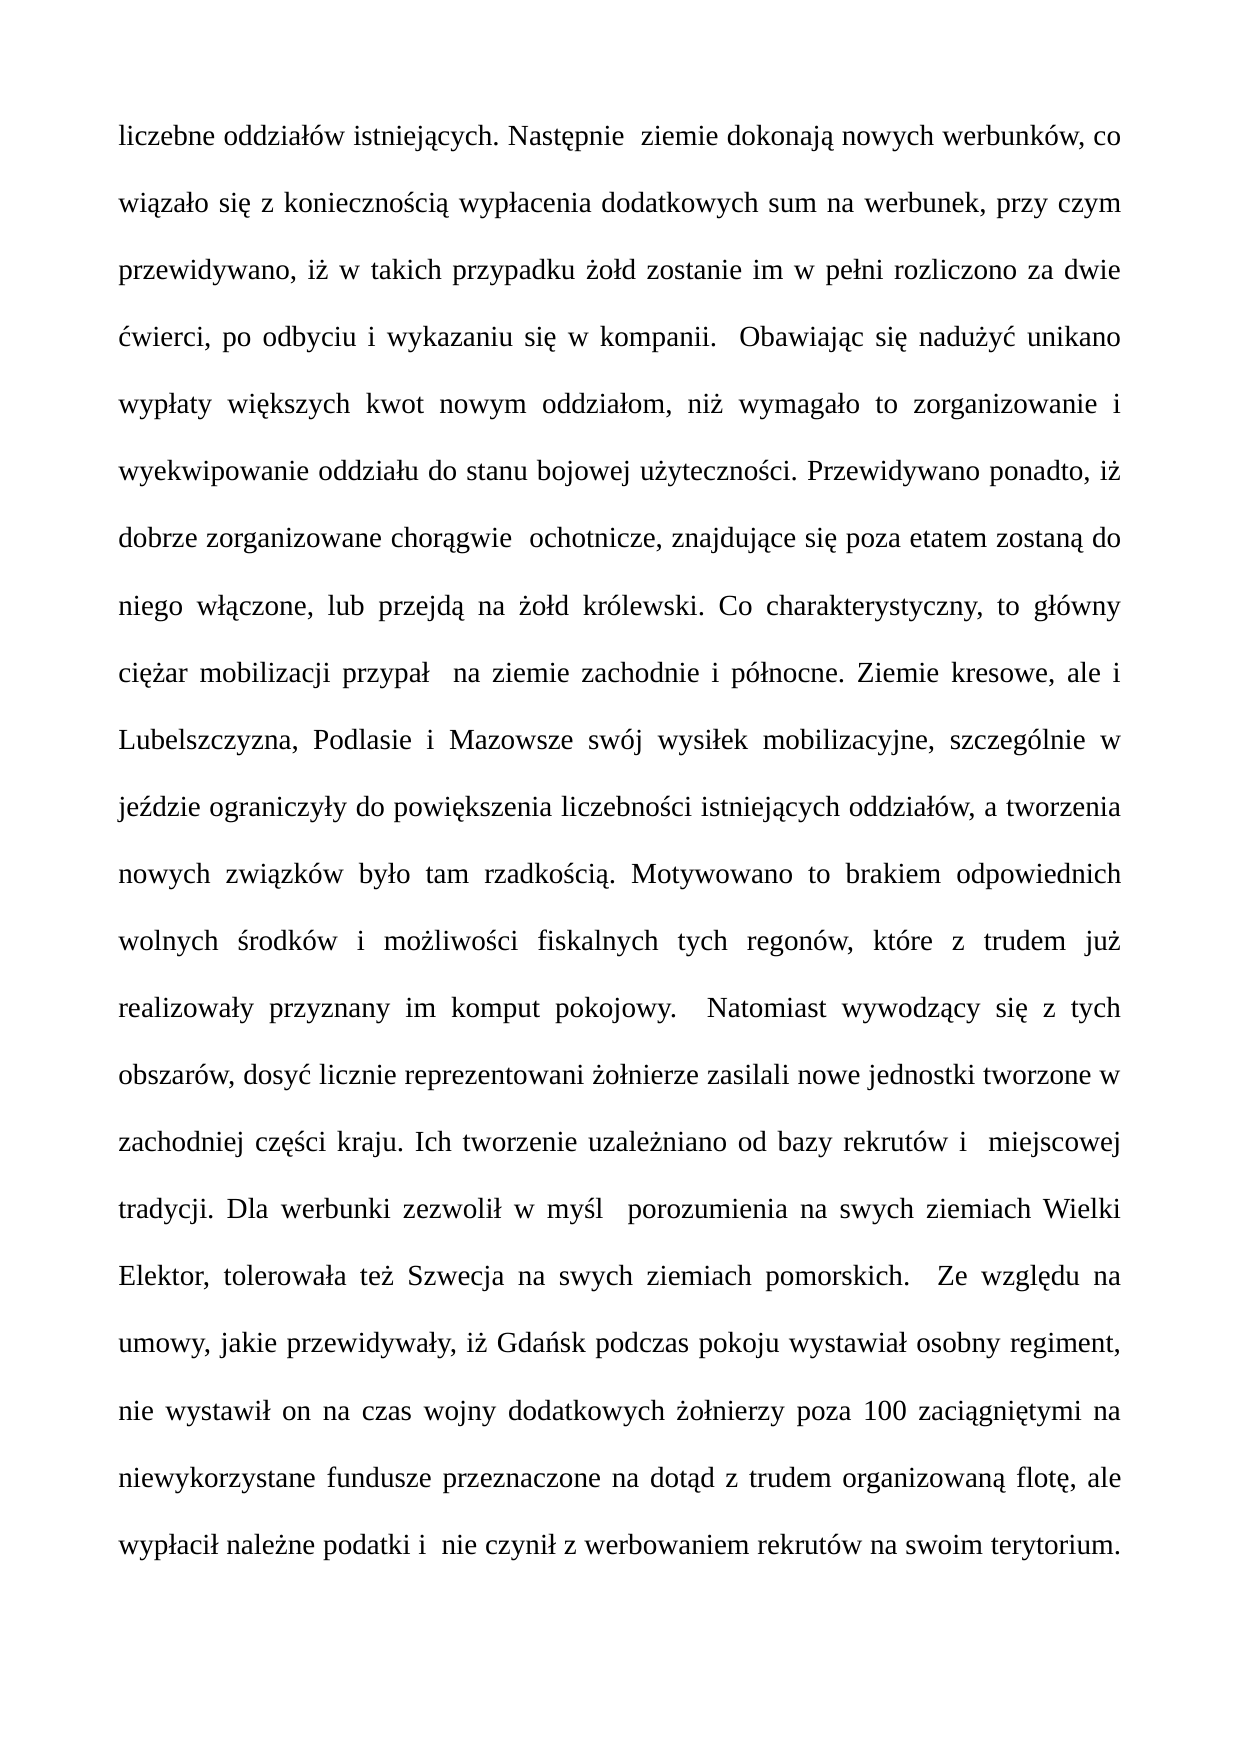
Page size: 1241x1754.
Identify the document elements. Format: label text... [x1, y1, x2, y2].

text liczebne oddziałów istniejących. Następnie ziemie dokonają nowych werbunków, co wiązało się z koniecznością wypłacenia dodatkowych sum na werbunek, przy czym przewidywano, iż w takich przypadku żołd zostanie im w pełni rozliczono za dwie ćwierci, po odbyciu i wykazaniu się w kompanii. Obawiając się nadużyć unikano wypłaty większych kwot nowym oddziałom, niż wymagało to zorganizowanie i wyekwipowanie oddziału do stanu bojowej użyteczności. Przewidywano ponadto, iż dobrze zorganizowane chorągwie ochotnicze, znajdujące się poza etatem zostaną do niego włączone, lub przejdą na żołd królewski. Co charakterystyczny, to główny ciężar mobilizacji przypał na ziemie zachodnie i północne. Ziemie kresowe, ale i Lubelszczyzna, Podlasie i Mazowsze swój wysiłek mobilizacyjne, szczególnie w jeździe ograniczyły do powiększenia liczebności istniejących oddziałów, a tworzenia nowych związków było tam rzadkością. Motywowano to brakiem odpowiednich wolnych środków i możliwości fiskalnych tych regonów, które z trudem już realizowały przyznany im komput pokojowy. Natomiast wywodzący się z tych obszarów, dosyć licznie reprezentowani żołnierze zasilali nowe jednostki tworzone w zachodniej części kraju. Ich tworzenie uzależniano od bazy rekrutów i miejscowej tradycji. Dla werbunki zezwolił w myśl porozumienia na swych ziemiach Wielki Elektor, tolerowała też Szwecja na swych ziemiach pomorskich. Ze względu na umowy, jakie przewidywały, iż Gdańsk podczas pokoju wystawiał osobny regiment, nie wystawił on na czas wojny dodatkowych żołnierzy poza 100 zaciągniętymi na niewykorzystane fundusze przeznaczone na dotąd z trudem organizowaną flotę, ale wypłacił należne podatki i nie czynił z werbowaniem rekrutów na swoim terytorium. [118, 118, 1122, 1560]
